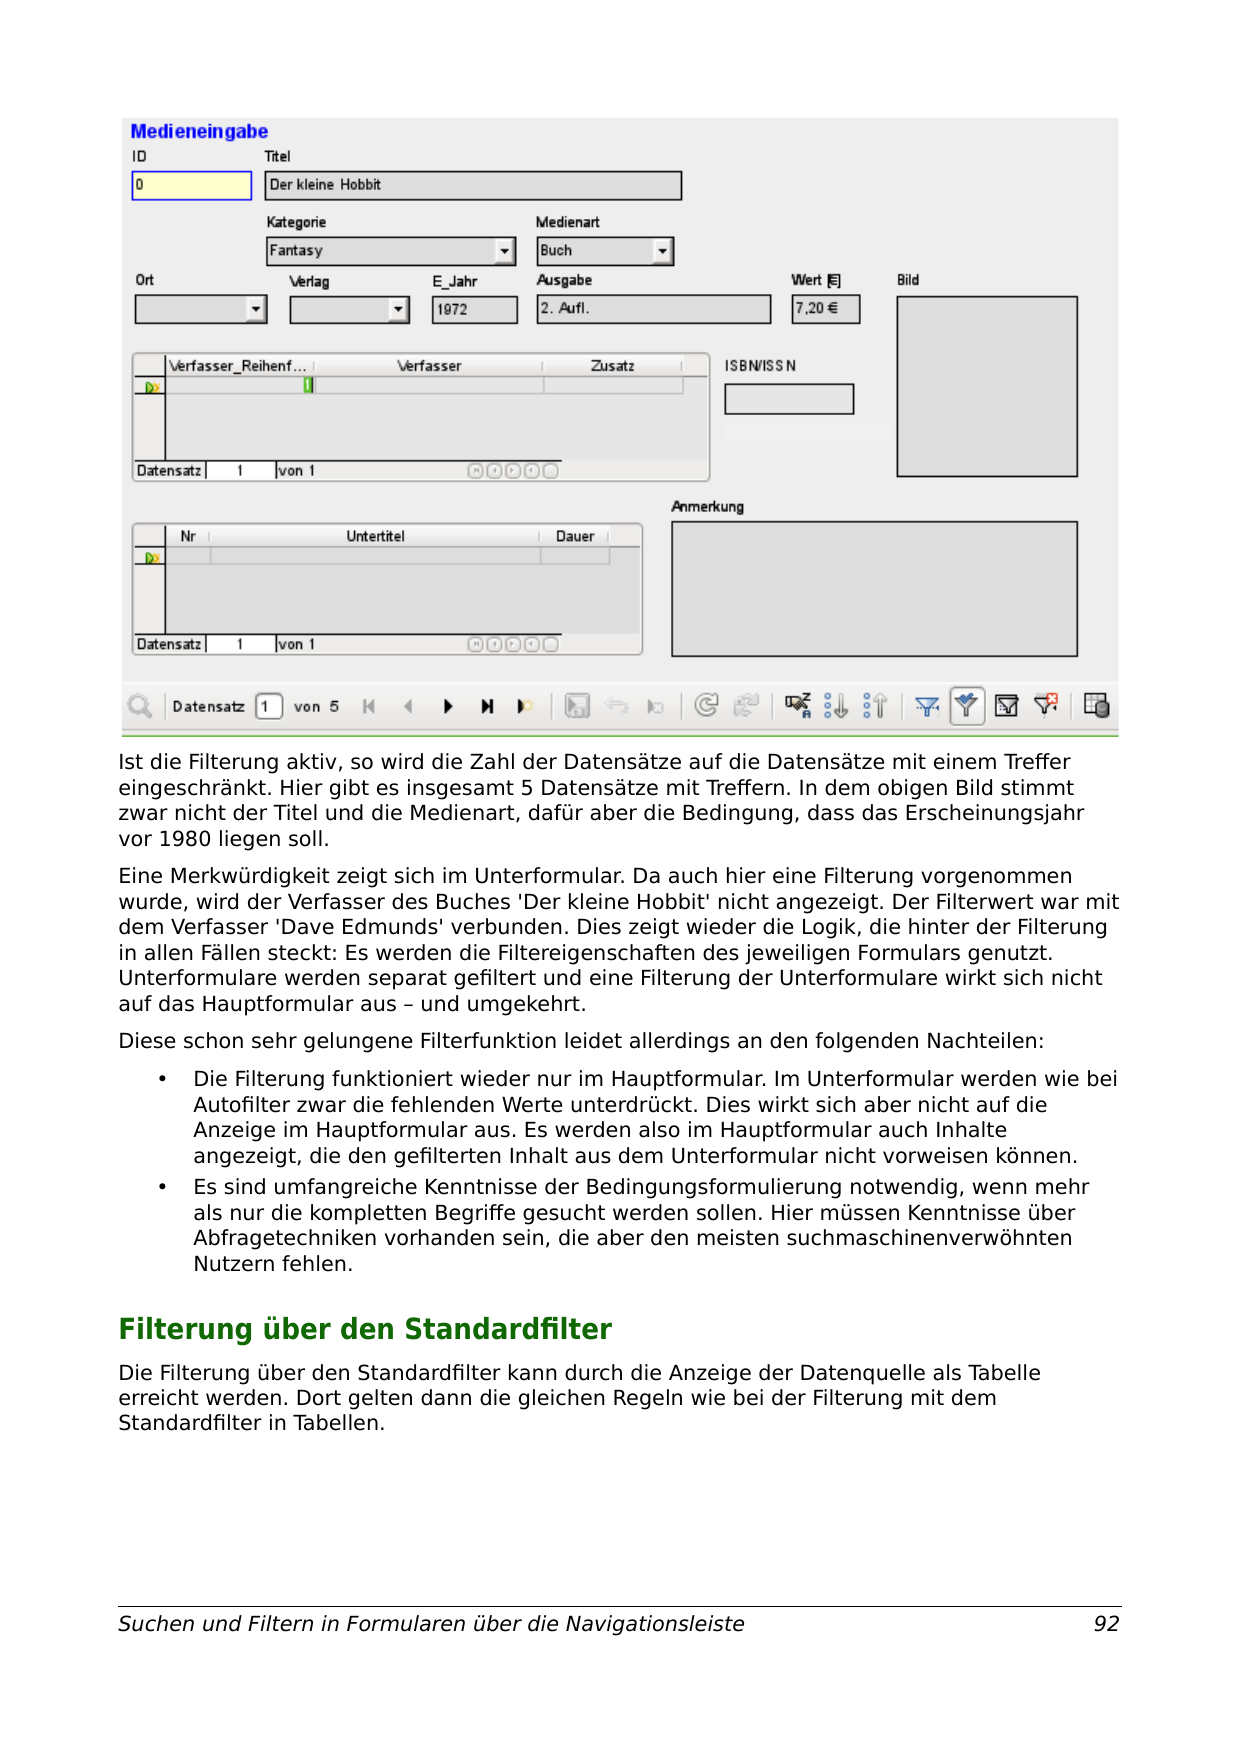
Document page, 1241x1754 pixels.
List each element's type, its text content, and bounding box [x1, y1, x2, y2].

text Die Filterung über den Standardfilter kann durch die Anzeige der Datenquelle als Tabelle erreicht werden. Dort gelten dann die gleichen Regeln wie bei der Filterung mit dem Standardfilter in Tabellen. [118, 1361, 1122, 1436]
list Es sind umfangreiche Kenntnisse der Bedingungsformulierung notwendig, wenn mehr als nur die kompletten Begriffe gesucht werden sollen. Hier müssen Kenntnisse über Abfragetechniken vorhanden sein, die aber den meisten suchmaschinenverwöhnten Nutzern fehlen. [156, 1175, 1122, 1276]
text Diese schon sehr gelungene Filterfunktion leidet allerdings an den folgenden Nachteilen: [118, 1029, 1122, 1054]
text Eine Merkwürdigkeit zeigt sich im Unterformular. Da auch hier eine Filterung vorgenommen wurde, wird der Verfasser des Buches 'Der kleine Hobbit' nicht angezeigt. Der Filterwert war mit dem Verfasser 'Dave Edmunds' verbunden. Dies zeigt wieder die Logik, die hinter der Filterung in allen Fällen steckt: Es werden die Filtereigenschaften des jeweiligen Formulars genutzt. Unterformulare werden separat gefiltert und eine Filterung der Unterformulare wirkt sich nicht auf das Hauptformular aus – und umgekehrt. [118, 864, 1122, 1016]
subtitle Filterung über den Standardfilter [118, 1312, 1122, 1346]
picture [121, 118, 1119, 737]
list Die Filterung funktioniert wieder nur im Hauptformular. Im Unterformular werden wie bei Autofilter zwar die fehlenden Werte unterdrückt. Dies wirkt sich aber nicht auf die Anzeige im Hauptformular aus. Es werden also im Hauptformular auch Inhalte angezeigt, die den gefilterten Inhalt aus dem Unterformular nicht vorweisen können. [156, 1067, 1122, 1168]
text Ist die Filterung aktiv, so wird die Zahl der Datensätze auf die Datensätze mit einem Treffer eingeschränkt. Hier gibt es insgesamt 5 Datensätze mit Treffern. In dem obigen Bild stimmt zwar nicht der Titel und die Medienart, dafür aber die Bedingung, dass das Erscheinungsjahr vor 1980 liegen soll. [118, 750, 1122, 851]
